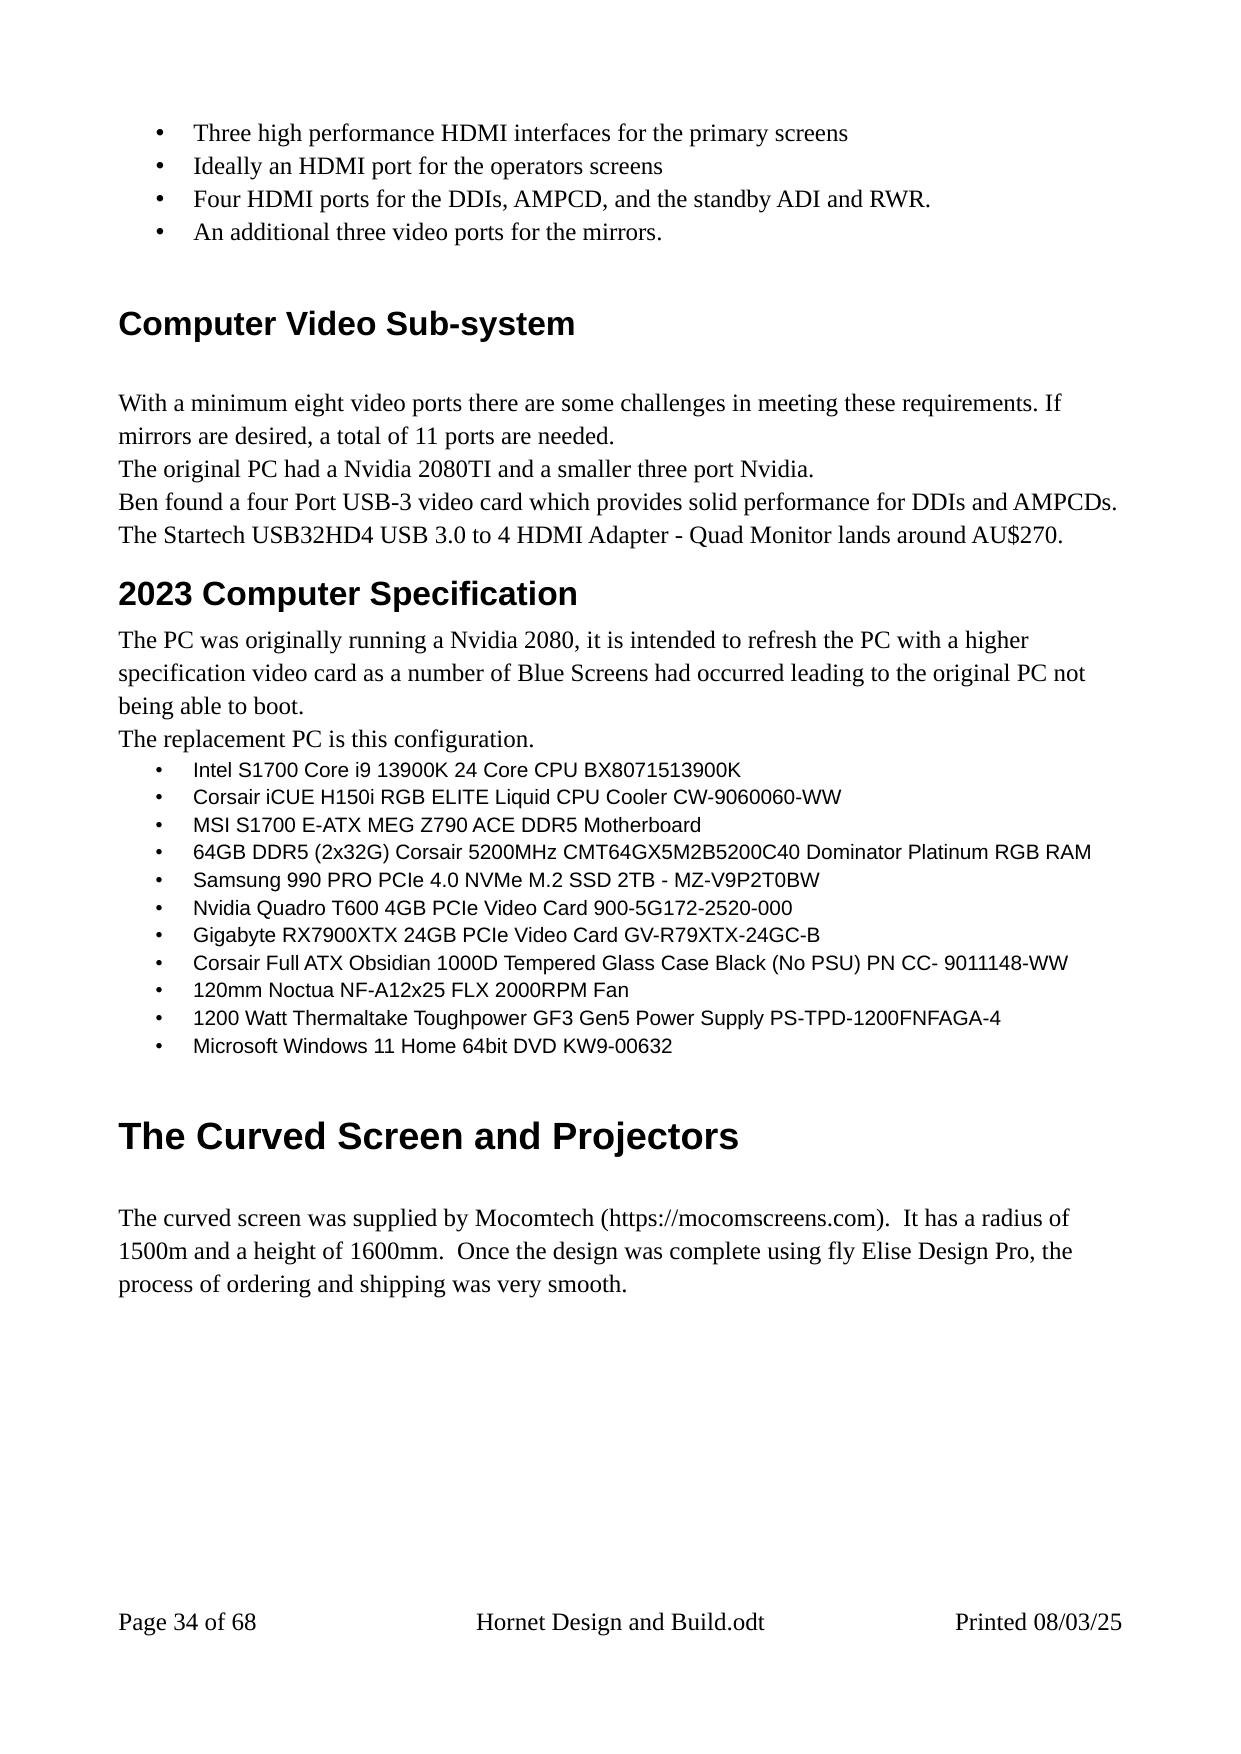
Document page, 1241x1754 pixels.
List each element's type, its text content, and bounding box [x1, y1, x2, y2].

subtitle The Curved Screen and Projectors [118, 1113, 1122, 1157]
list Intel S1700 Core i9 13900K 24 Core CPU BX8071513900K [155, 757, 1122, 781]
list Samsung 990 PRO PCIe 4.0 NVMe M.2 SSD 2TB - MZ-V9P2T0BW [155, 868, 1122, 892]
list Gigabyte RX7900XTX 24GB PCIe Video Card GV-R79XTX-24GC-B [155, 923, 1122, 947]
text The original PC had a Nvidia 2080TI and a smaller three port Nvidia. [118, 454, 1122, 483]
list 120mm Noctua NF-A12x25 FLX 2000RPM Fan [155, 978, 1122, 1002]
list Corsair Full ATX Obsidian 1000D Tempered Glass Case Black (No PSU) PN CC- 9011148-WW [155, 951, 1122, 975]
subtitle Computer Video Sub-system [118, 304, 1122, 343]
list 64GB DDR5 (2x32G) Corsair 5200MHz CMT64GX5M2B5200C40 Dominator Platinum RGB RAM [155, 840, 1122, 864]
list Ideally an HDMI port for the operators screens [156, 151, 1122, 180]
list Four HDMI ports for the DDIs, AMPCD, and the standby ADI and RWR. [156, 184, 1122, 213]
list MSI S1700 E-ATX MEG Z790 ACE DDR5 Motherboard [155, 813, 1122, 837]
list Corsair iCUE H150i RGB ELITE Liquid CPU Cooler CW-9060060-WW [155, 785, 1122, 809]
list Microsoft Windows 11 Home 64bit DVD KW9-00632 [155, 1033, 1122, 1057]
list Three high performance HDMI interfaces for the primary screens [156, 118, 1122, 147]
list Nvidia Quadro T600 4GB PCIe Video Card 900-5G172-2520-000 [155, 895, 1122, 919]
list An additional three video ports for the mirrors. [156, 217, 1122, 246]
list 1200 Watt Thermaltake Toughpower GF3 Gen5 Power Supply PS-TPD-1200FNFAGA-4 [155, 1006, 1122, 1030]
text The replacement PC is this configuration. [118, 724, 1122, 753]
text The curved screen was supplied by Mocomtech (https://mocomscreens.com). It has a radius of 1500m and a height of 1600mm. Once the design was complete using fly Elise Design Pro, the process of ordering and shipping was very smooth. [118, 1203, 1122, 1297]
text The PC was originally running a Nvidia 2080, it is intended to refresh the PC with a higher specification video card as a number of Blue Screens had occurred leading to the original PC not being able to boot. [118, 625, 1122, 720]
text With a minimum eight video ports there are some challenges in meeting these requirements. If mirrors are desired, a total of 11 ports are needed. [118, 388, 1122, 450]
text Ben found a four Port USB-3 video card which provides solid performance for DDIs and AMPCDs. The Startech USB32HD4 USB 3.0 to 4 HDMI Adapter - Quad Monitor lands around AU$270. [118, 487, 1122, 549]
subtitle 2023 Computer Specification [118, 574, 1122, 613]
